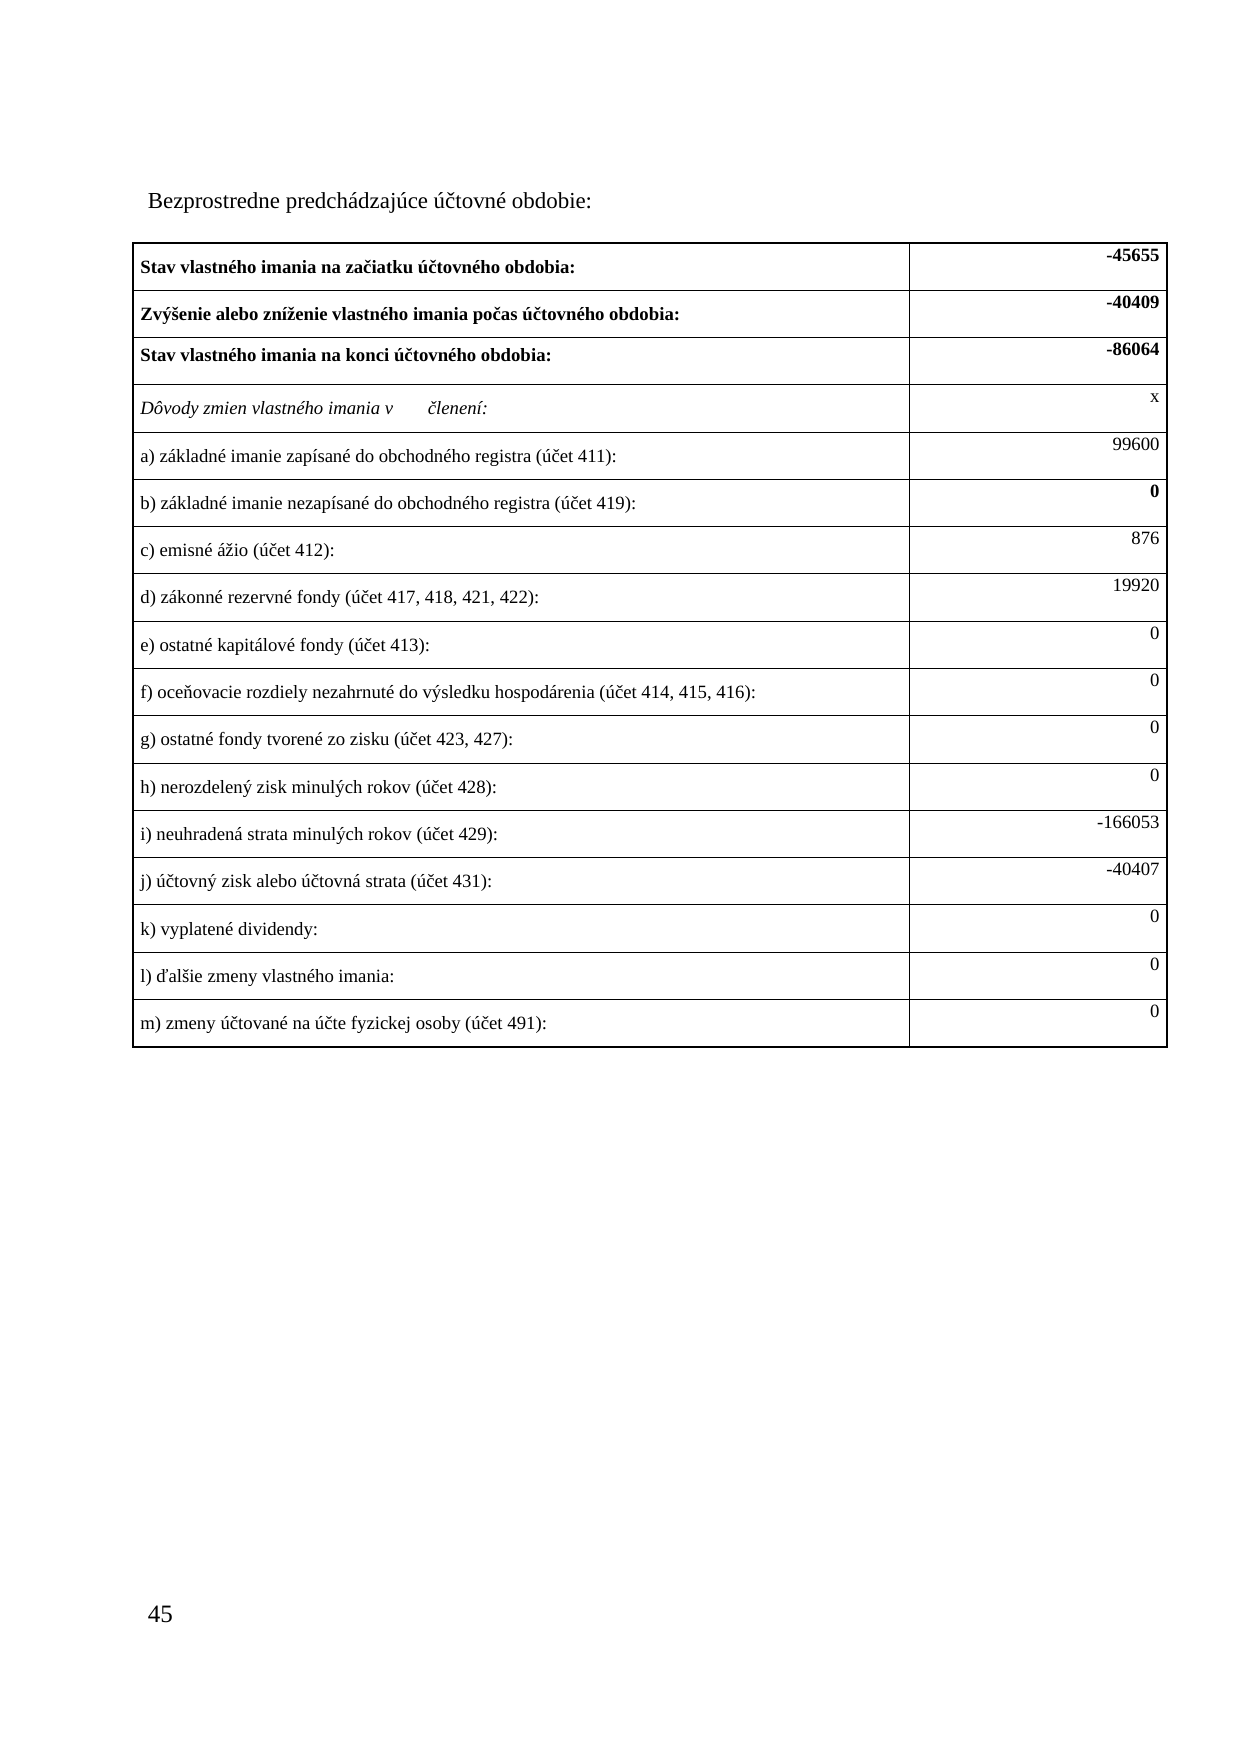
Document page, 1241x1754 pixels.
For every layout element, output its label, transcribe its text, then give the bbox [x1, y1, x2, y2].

table_cell 0 [910, 480, 1166, 526]
table_cell -166053 [910, 811, 1166, 857]
table_cell j) účtovný zisk alebo účtovná strata (účet 431): [134, 858, 909, 904]
table_cell 0 [910, 905, 1166, 952]
table_cell l) ďalšie zmeny vlastného imania: [134, 953, 909, 999]
table_cell h) nerozdelený zisk minulých rokov (účet 428): [134, 764, 909, 810]
table_cell 0 [910, 669, 1166, 715]
table_cell m) zmeny účtované na účte fyzickej osoby (účet 491): [134, 1000, 909, 1046]
table_cell x [910, 385, 1166, 431]
table_cell g) ostatné fondy tvorené zo zisku (účet 423, 427): [134, 716, 909, 762]
table_cell e) ostatné kapitálové fondy (účet 413): [134, 622, 909, 668]
table_cell a) základné imanie zapísané do obchodného registra (účet 411): [134, 433, 909, 479]
table_cell 99600 [910, 433, 1166, 479]
table_cell d) zákonné rezervné fondy (účet 417, 418, 421, 422): [134, 574, 909, 621]
table_cell i) neuhradená strata minulých rokov (účet 429): [134, 811, 909, 857]
table_cell c) emisné ážio (účet 412): [134, 527, 909, 573]
table_cell 0 [910, 764, 1166, 810]
table_cell 0 [910, 622, 1166, 668]
table_cell -40407 [910, 858, 1166, 904]
table_cell -86064 [910, 338, 1166, 384]
table_cell b) základné imanie nezapísané do obchodného registra (účet 419): [134, 480, 909, 526]
text Bezprostredne predchádzajúce účtovné obdobie: [148, 187, 1167, 213]
table_cell 876 [910, 527, 1166, 573]
table_cell Zvýšenie alebo zníženie vlastného imania počas účtovného obdobia: [134, 291, 909, 337]
table_cell 19920 [910, 574, 1166, 621]
table_cell 0 [910, 1000, 1166, 1046]
table_header -45655 [910, 244, 1166, 289]
table_cell 0 [910, 953, 1166, 999]
table_cell Stav vlastného imania na konci účtovného obdobia: [134, 338, 909, 384]
table_cell k) vyplatené dividendy: [134, 905, 909, 952]
table_header Stav vlastného imania na začiatku účtovného obdobia: [134, 244, 909, 289]
table_cell Dôvody zmien vlastného imania v členení: [134, 385, 909, 431]
table_cell -40409 [910, 291, 1166, 337]
table_cell f) oceňovacie rozdiely nezahrnuté do výsledku hospodárenia (účet 414, 415, 416): [134, 669, 909, 715]
table_cell 0 [910, 716, 1166, 762]
